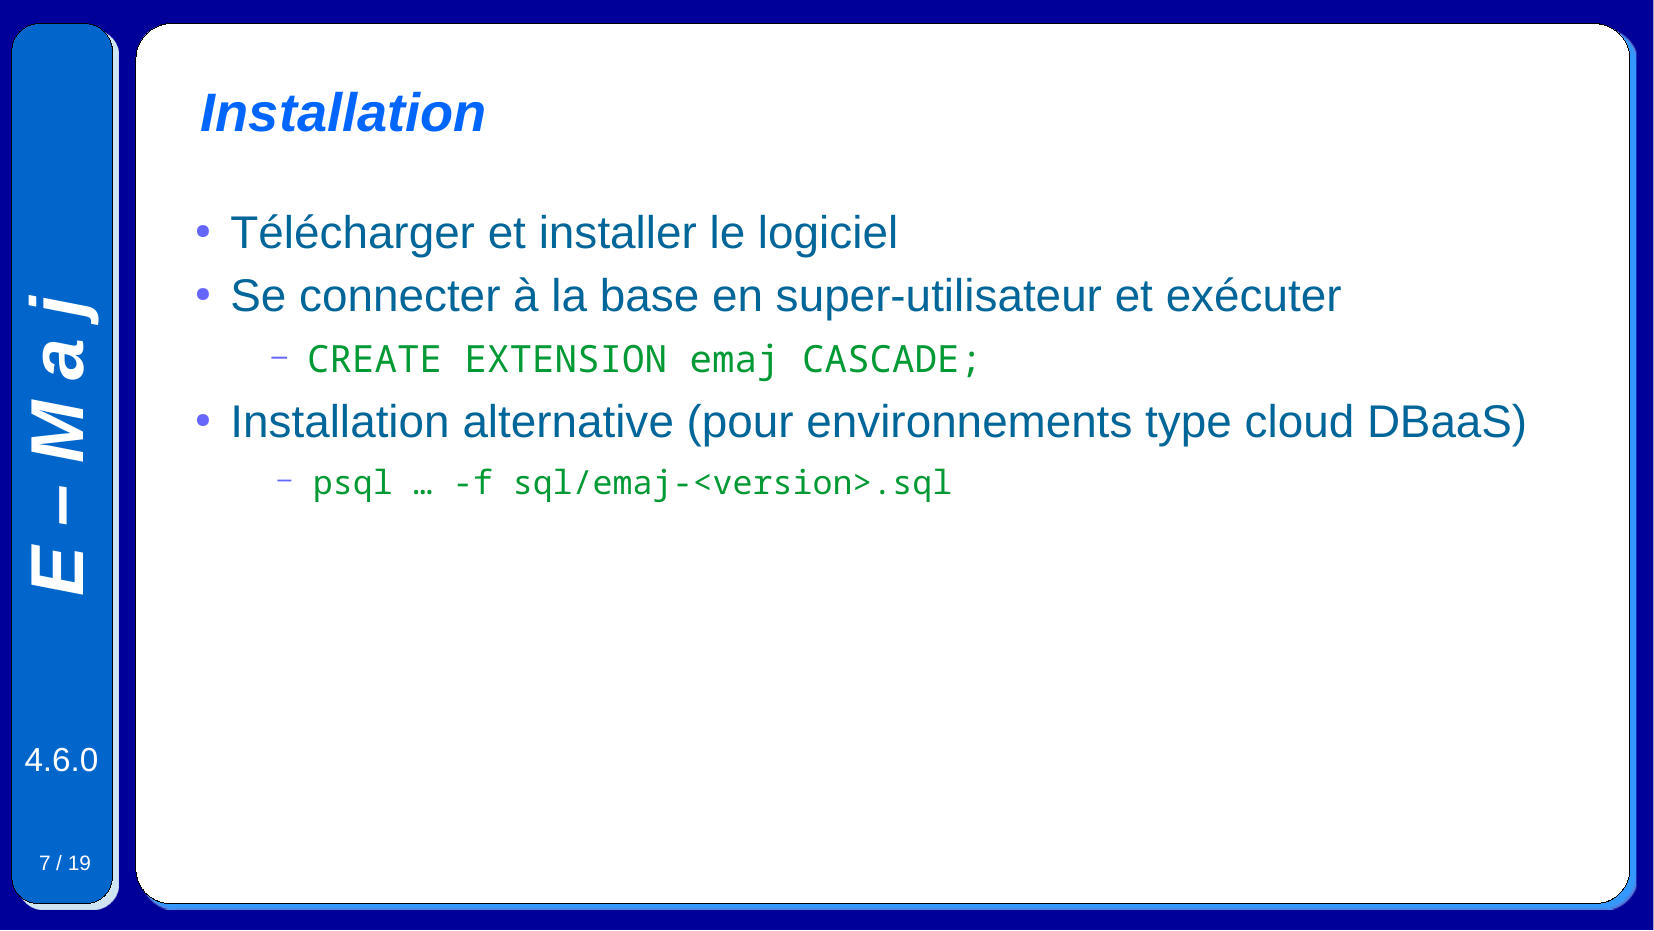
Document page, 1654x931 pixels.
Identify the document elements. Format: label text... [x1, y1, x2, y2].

title Installation [200, 34, 1575, 191]
list Télécharger et installer le logiciel Se connecter à la base en super-utilisateur et exécuter CREATE EXTENSION emaj CASCADE; Installation alternative (pour environnements type cloud DBaaS) psql … -f sql/emaj-<version>.sql [177, 206, 1587, 880]
